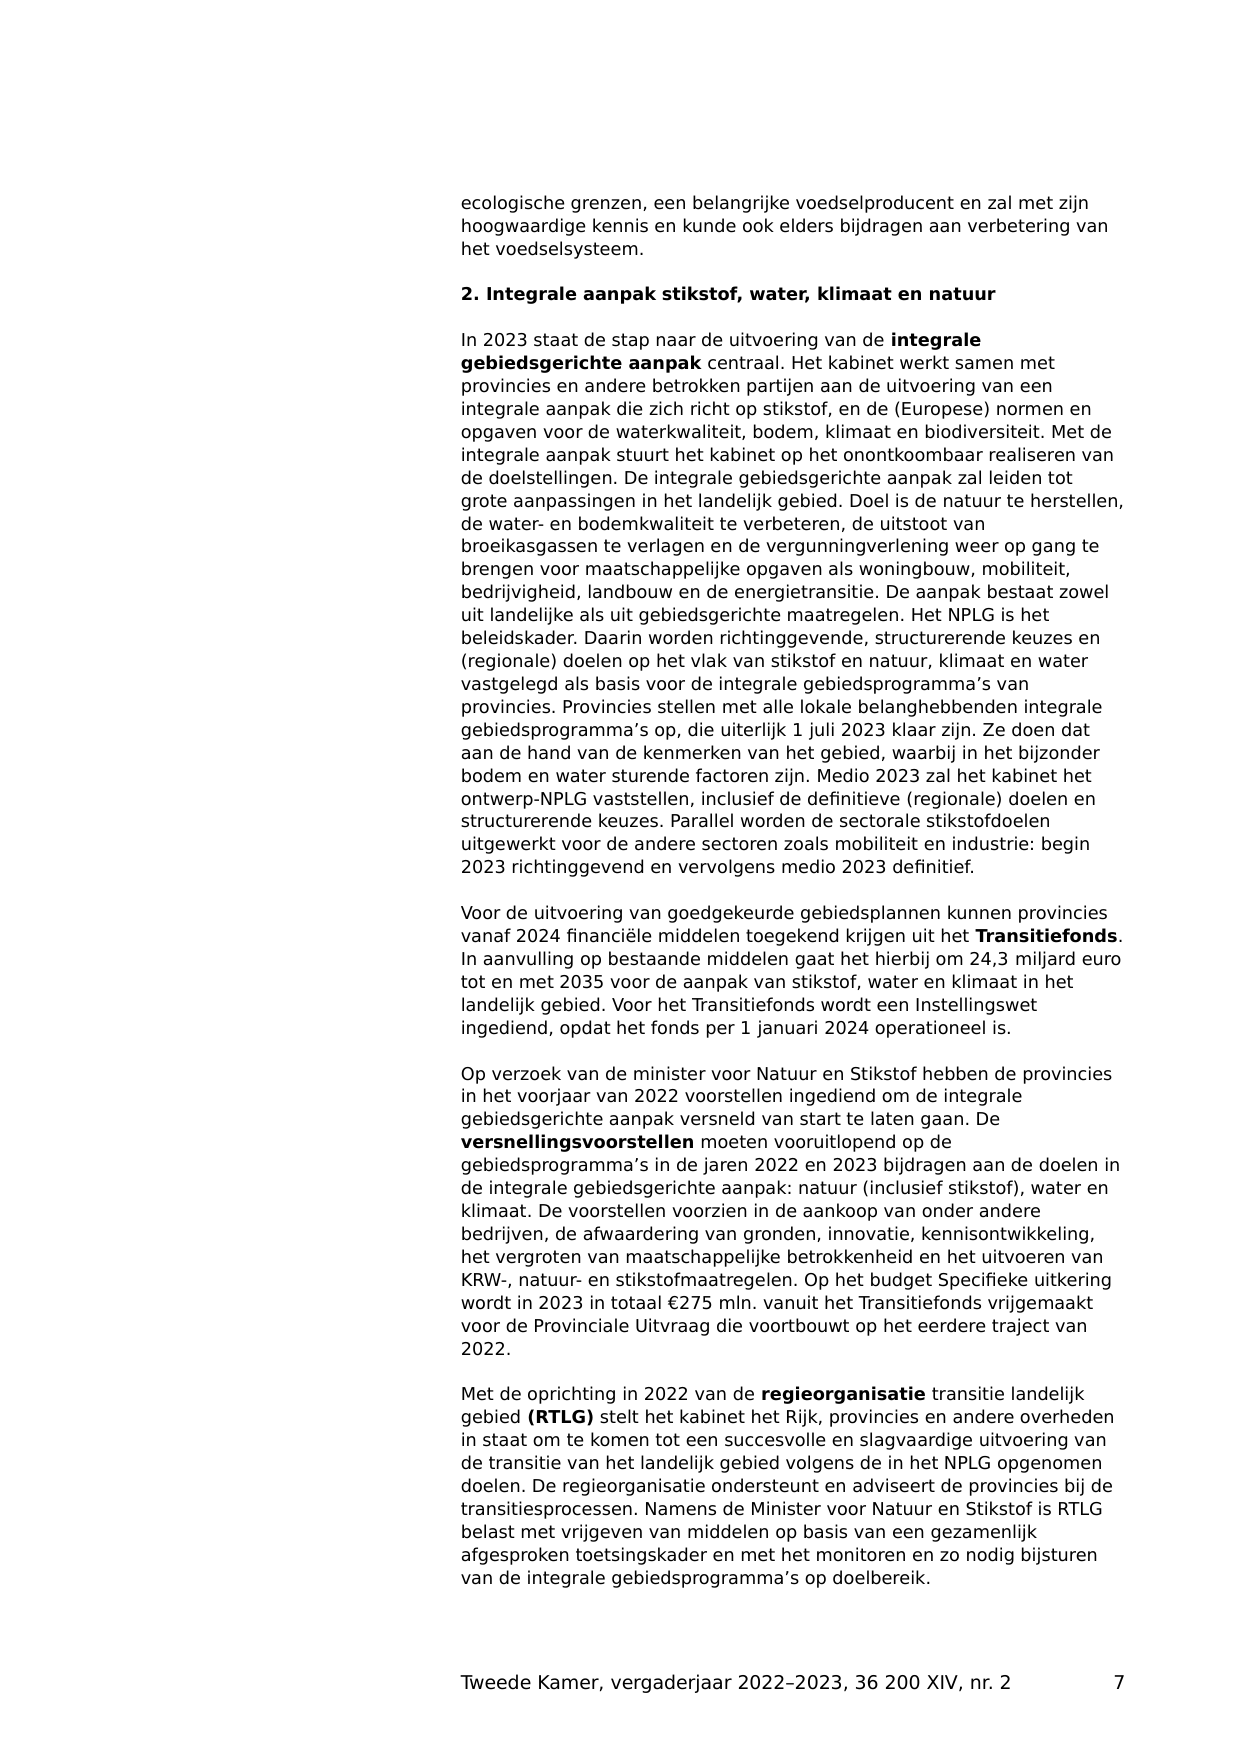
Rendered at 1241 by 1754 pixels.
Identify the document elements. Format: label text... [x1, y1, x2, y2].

text ecologische grenzen, een belangrijke voedselproducent en zal met zijn hoogwaardige kennis en kunde ook elders bijdragen aan verbetering van het voedselsysteem. [461, 191, 1125, 259]
text Op verzoek van de minister voor Natuur en Stikstof hebben de provincies in het voorjaar van 2022 voorstellen ingediend om de integrale gebiedsgerichte aanpak versneld van start te laten gaan. De versnellingsvoorstellen moeten vooruitlopend op de gebiedsprogramma’s in de jaren 2022 en 2023 bijdragen aan de doelen in de integrale gebiedsgerichte aanpak: natuur (inclusief stikstof), water en klimaat. De voorstellen voorzien in de aankoop van onder andere bedrijven, de afwaardering van gronden, innovatie, kennisontwikkeling, het vergroten van maatschappelijke betrokkenheid en het uitvoeren van KRW-, natuur- en stikstofmaatregelen. Op het budget Specifieke uitkering wordt in 2023 in totaal €275 mln. vanuit het Transitiefonds vrijgemaakt voor de Provinciale Uitvraag die voortbouwt op het eerdere traject van 2022. [461, 1062, 1125, 1359]
text 2. Integrale aanpak stikstof, water, klimaat en natuur [461, 282, 1125, 305]
text Voor de uitvoering van goedgekeurde gebiedsplannen kunnen provincies vanaf 2024 financiële middelen toegekend krijgen uit het Transitiefonds. In aanvulling op bestaande middelen gaat het hierbij om 24,3 miljard euro tot en met 2035 voor de aanpak van stikstof, water en klimaat in het landelijk gebied. Voor het Transitiefonds wordt een Instellingswet ingediend, opdat het fonds per 1 januari 2024 operationeel is. [461, 901, 1125, 1039]
text In 2023 staat de stap naar de uitvoering van de integrale gebiedsgerichte aanpak centraal. Het kabinet werkt samen met provincies en andere betrokken partijen aan de uitvoering van een integrale aanpak die zich richt op stikstof, en de (Europese) normen en opgaven voor de waterkwaliteit, bodem, klimaat en biodiversiteit. Met de integrale aanpak stuurt het kabinet op het onontkoombaar realiseren van de doelstellingen. De integrale gebiedsgerichte aanpak zal leiden tot grote aanpassingen in het landelijk gebied. Doel is de natuur te herstellen, de water- en bodemkwaliteit te verbeteren, de uitstoot van broeikasgassen te verlagen en de vergunningverlening weer op gang te brengen voor maatschappelijke opgaven als woningbouw, mobiliteit, bedrijvigheid, landbouw en de energietransitie. De aanpak bestaat zowel uit landelijke als uit gebiedsgerichte maatregelen. Het NPLG is het beleidskader. Daarin worden richtinggevende, structurerende keuzes en (regionale) doelen op het vlak van stikstof en natuur, klimaat en water vastgelegd als basis voor de integrale gebiedsprogramma’s van provincies. Provincies stellen met alle lokale belanghebbenden integrale gebiedsprogramma’s op, die uiterlijk 1 juli 2023 klaar zijn. Ze doen dat aan de hand van de kenmerken van het gebied, waarbij in het bijzonder bodem en water sturende factoren zijn. Medio 2023 zal het kabinet het ontwerp-NPLG vaststellen, inclusief de definitieve (regionale) doelen en structurerende keuzes. Parallel worden de sectorale stikstofdoelen uitgewerkt voor de andere sectoren zoals mobiliteit en industrie: begin 2023 richtinggevend en vervolgens medio 2023 definitief. [461, 328, 1125, 878]
text Met de oprichting in 2022 van de regieorganisatie transitie landelijk gebied (RTLG) stelt het kabinet het Rijk, provincies en andere overheden in staat om te komen tot een succesvolle en slagvaardige uitvoering van de transitie van het landelijk gebied volgens de in het NPLG opgenomen doelen. De regieorganisatie ondersteunt en adviseert de provincies bij de transitiesprocessen. Namens de Minister voor Natuur en Stikstof is RTLG belast met vrijgeven van middelen op basis van een gezamenlijk afgesproken toetsingskader en met het monitoren en zo nodig bijsturen van de integrale gebiedsprogramma’s op doelbereik. [461, 1382, 1125, 1589]
